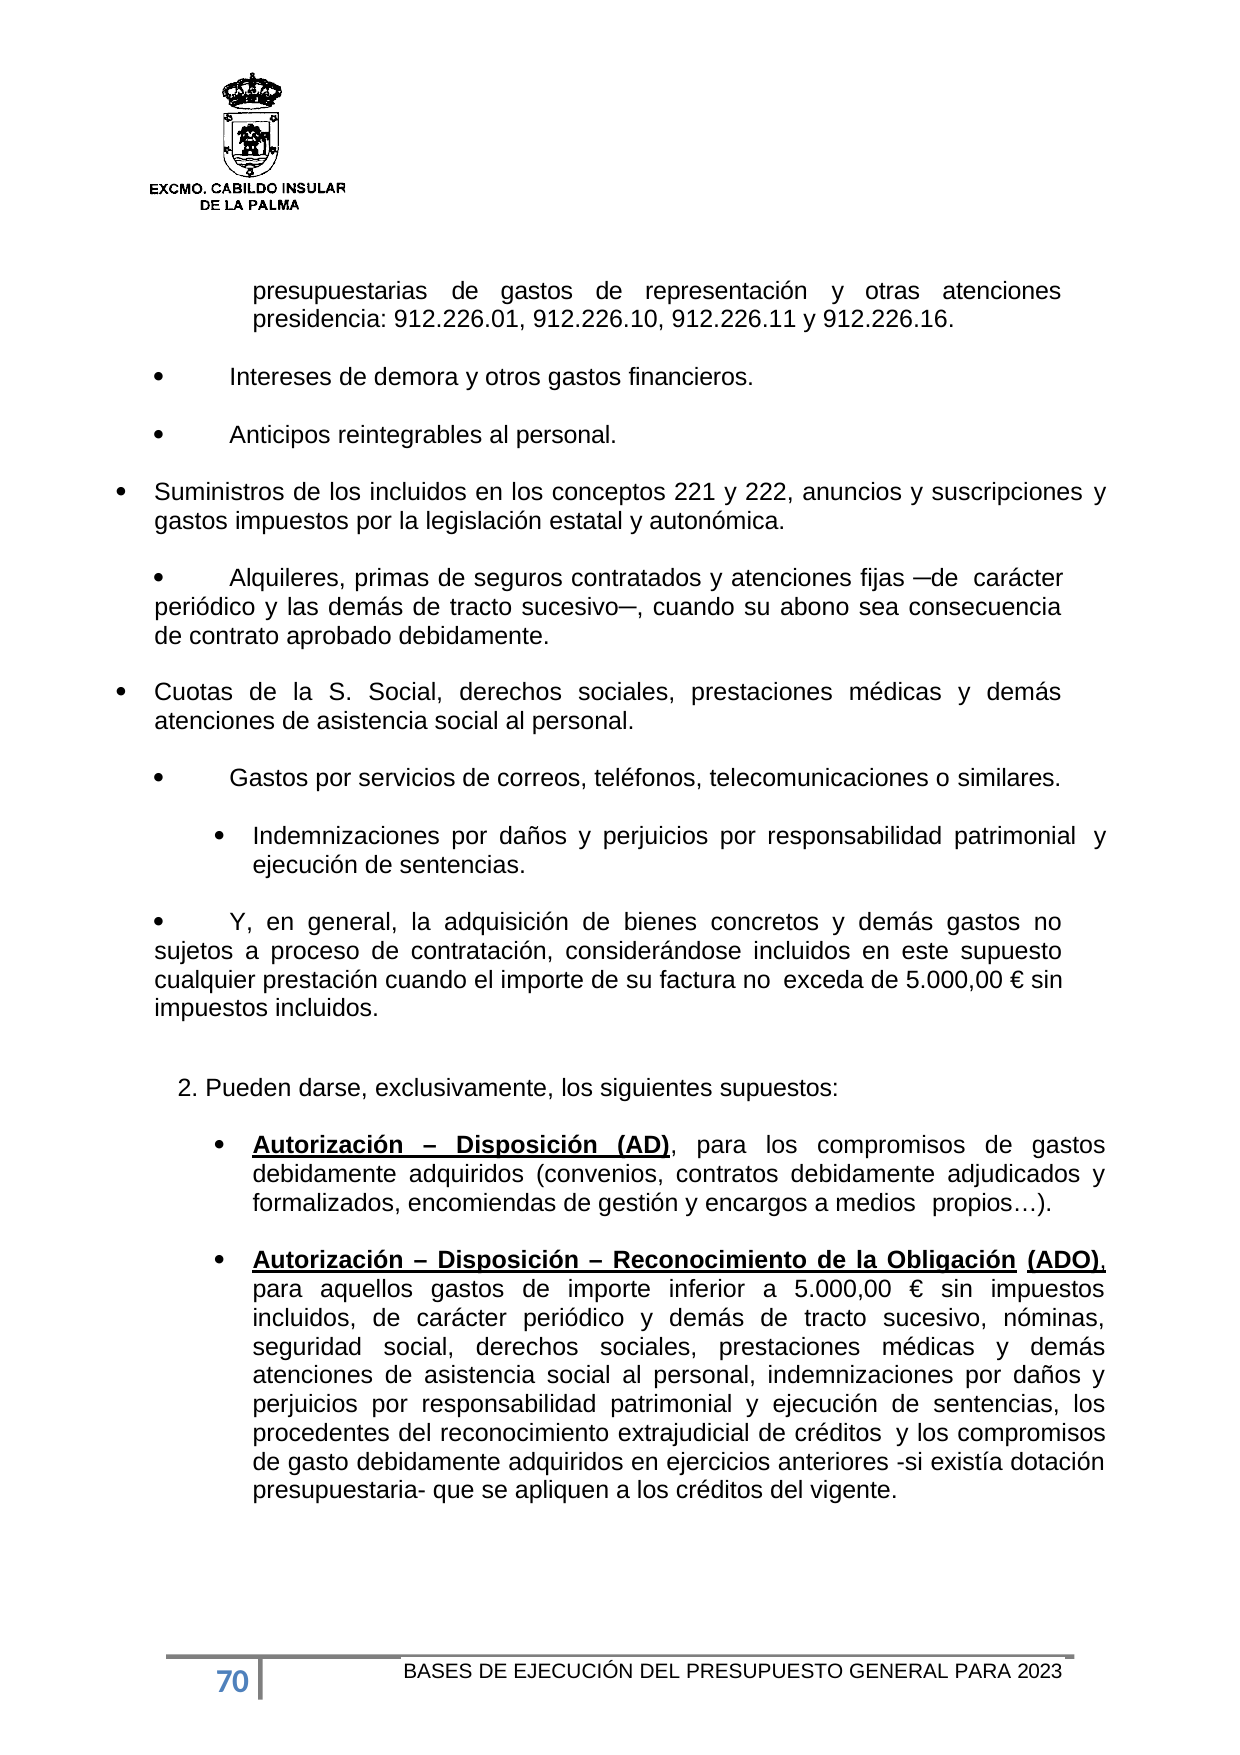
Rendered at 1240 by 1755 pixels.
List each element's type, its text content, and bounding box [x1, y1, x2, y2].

text presupuestarias de gastos de representación y otras atenciones presidencia: 912.226.01, 912.226.10, 912.226.11 y 912.226.16. [252, 276, 1063, 333]
list Indemnizaciones por daños y perjuicios por responsabilidad patrimonial y ejecución de sentencias. [215, 821, 1106, 878]
list Intereses de demora y otros gastos financieros. [154, 362, 1106, 391]
list Alquileres, primas de seguros contratados y atenciones fijas ─de carácter periódico y las demás de tracto sucesivo─, cuando su abono sea consecuencia de contrato aprobado debidamente. [154, 563, 1063, 649]
list Y, en general, la adquisición de bienes concretos y demás gastos no sujetos a proceso de contratación, considerándose incluidos en este supuesto cualquier prestación cuando el importe de su factura no exceda de 5.000,00 € sin impuestos incluidos. [154, 907, 1063, 1022]
list Autorización – Disposición (AD), para los compromisos de gastos debidamente adquiridos (convenios, contratos debidamente adjudicados y formalizados, encomiendas de gestión y encargos a medios propios…). [215, 1130, 1106, 1216]
list Gastos por servicios de correos, teléfonos, telecomunicaciones o similares. [154, 763, 1063, 792]
list Autorización – Disposición – Reconocimiento de la Obligación (ADO), para aquellos gastos de importe inferior a 5.000,00 € sin impuestos incluidos, de carácter periódico y demás de tracto sucesivo, nóminas, seguridad social, derechos sociales, prestaciones médicas y demás atenciones de asistencia social al personal, indemnizaciones por daños y perjuicios por responsabilidad patrimonial y ejecución de sentencias, los procedentes del reconocimiento extrajudicial de créditos y los compromisos de gasto debidamente adquiridos en ejercicios anteriores -si existía dotación presupuestaria- que se apliquen a los créditos del vigente. [215, 1245, 1106, 1504]
list Anticipos reintegrables al personal. [154, 419, 1106, 448]
list Pueden darse, exclusivamente, los siguientes supuestos: [177, 1072, 1106, 1101]
list Suministros de los incluidos en los conceptos 221 y 222, anuncios y suscripciones y gastos impuestos por la legislación estatal y autonómica. [117, 477, 1106, 534]
list Cuotas de la S. Social, derechos sociales, prestaciones médicas y demás atenciones de asistencia social al personal. [117, 678, 1063, 734]
